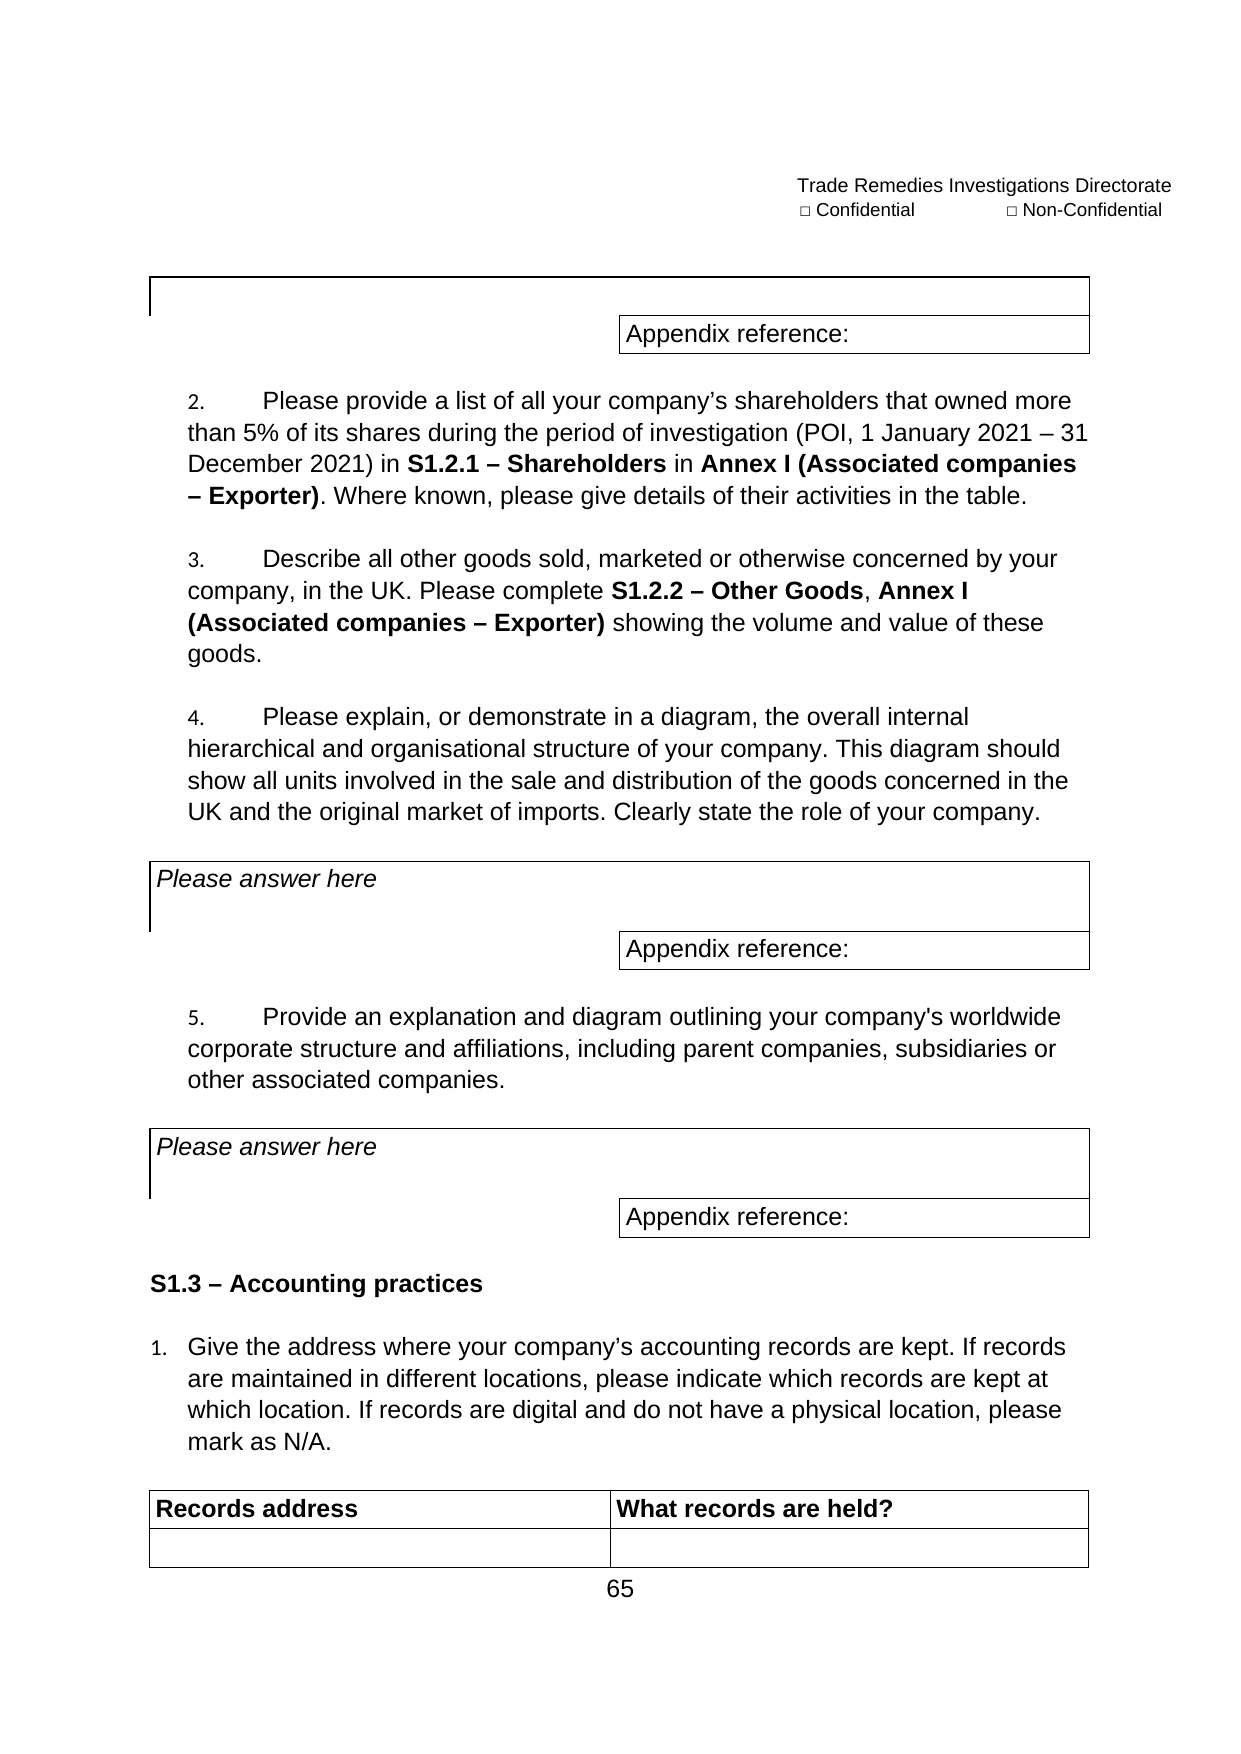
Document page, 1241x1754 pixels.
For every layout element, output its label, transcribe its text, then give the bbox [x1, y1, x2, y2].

list Please explain, or demonstrate in a diagram, the overall internal hierarchical and organisational structure of your company. This diagram should show all units involved in the sale and distribution of the goods concerned in the UK and the original market of imports. Clearly state the role of your company. [187, 702, 1090, 826]
list Describe all other goods sold, marketed or otherwise concerned by your company, in the UK. Please complete S1.2.2 – Other Goods, Annex I (Associated companies – Exporter) showing the volume and value of these goods. [187, 544, 1090, 668]
table_cell [150, 1529, 610, 1567]
table_cell Appendix reference: [620, 932, 1089, 969]
table_cell [150, 932, 619, 969]
table_cell Appendix reference: [620, 316, 1089, 353]
table_header [151, 278, 1089, 315]
table_header Please answer here [151, 1129, 1089, 1198]
table_header Please answer here [151, 862, 1089, 931]
table_header Records address [150, 1491, 610, 1528]
list Provide an explanation and diagram outlining your company's worldwide corporate structure and affiliations, including parent companies, subsidiaries or other associated companies. [187, 1002, 1090, 1094]
table_cell Appendix reference: [620, 1199, 1089, 1237]
subtitle S1.3 – Accounting practices [150, 1269, 1090, 1298]
table_header What records are held? [611, 1491, 1088, 1528]
table_cell [150, 1199, 619, 1237]
list Give the address where your company’s accounting records are kept. If records are maintained in different locations, please indicate which records are kept at which location. If records are digital and do not have a physical location, please mark as N/A. [150, 1332, 1090, 1455]
list Please provide a list of all your company’s shareholders that owned more than 5% of its shares during the period of investigation (POI, 1 January 2021 – 31 December 2021) in S1.2.1 – Shareholders in Annex I (Associated companies – Exporter). Where known, please give details of their activities in the table. [187, 386, 1090, 510]
table_cell [611, 1529, 1088, 1567]
table_cell [150, 316, 619, 353]
